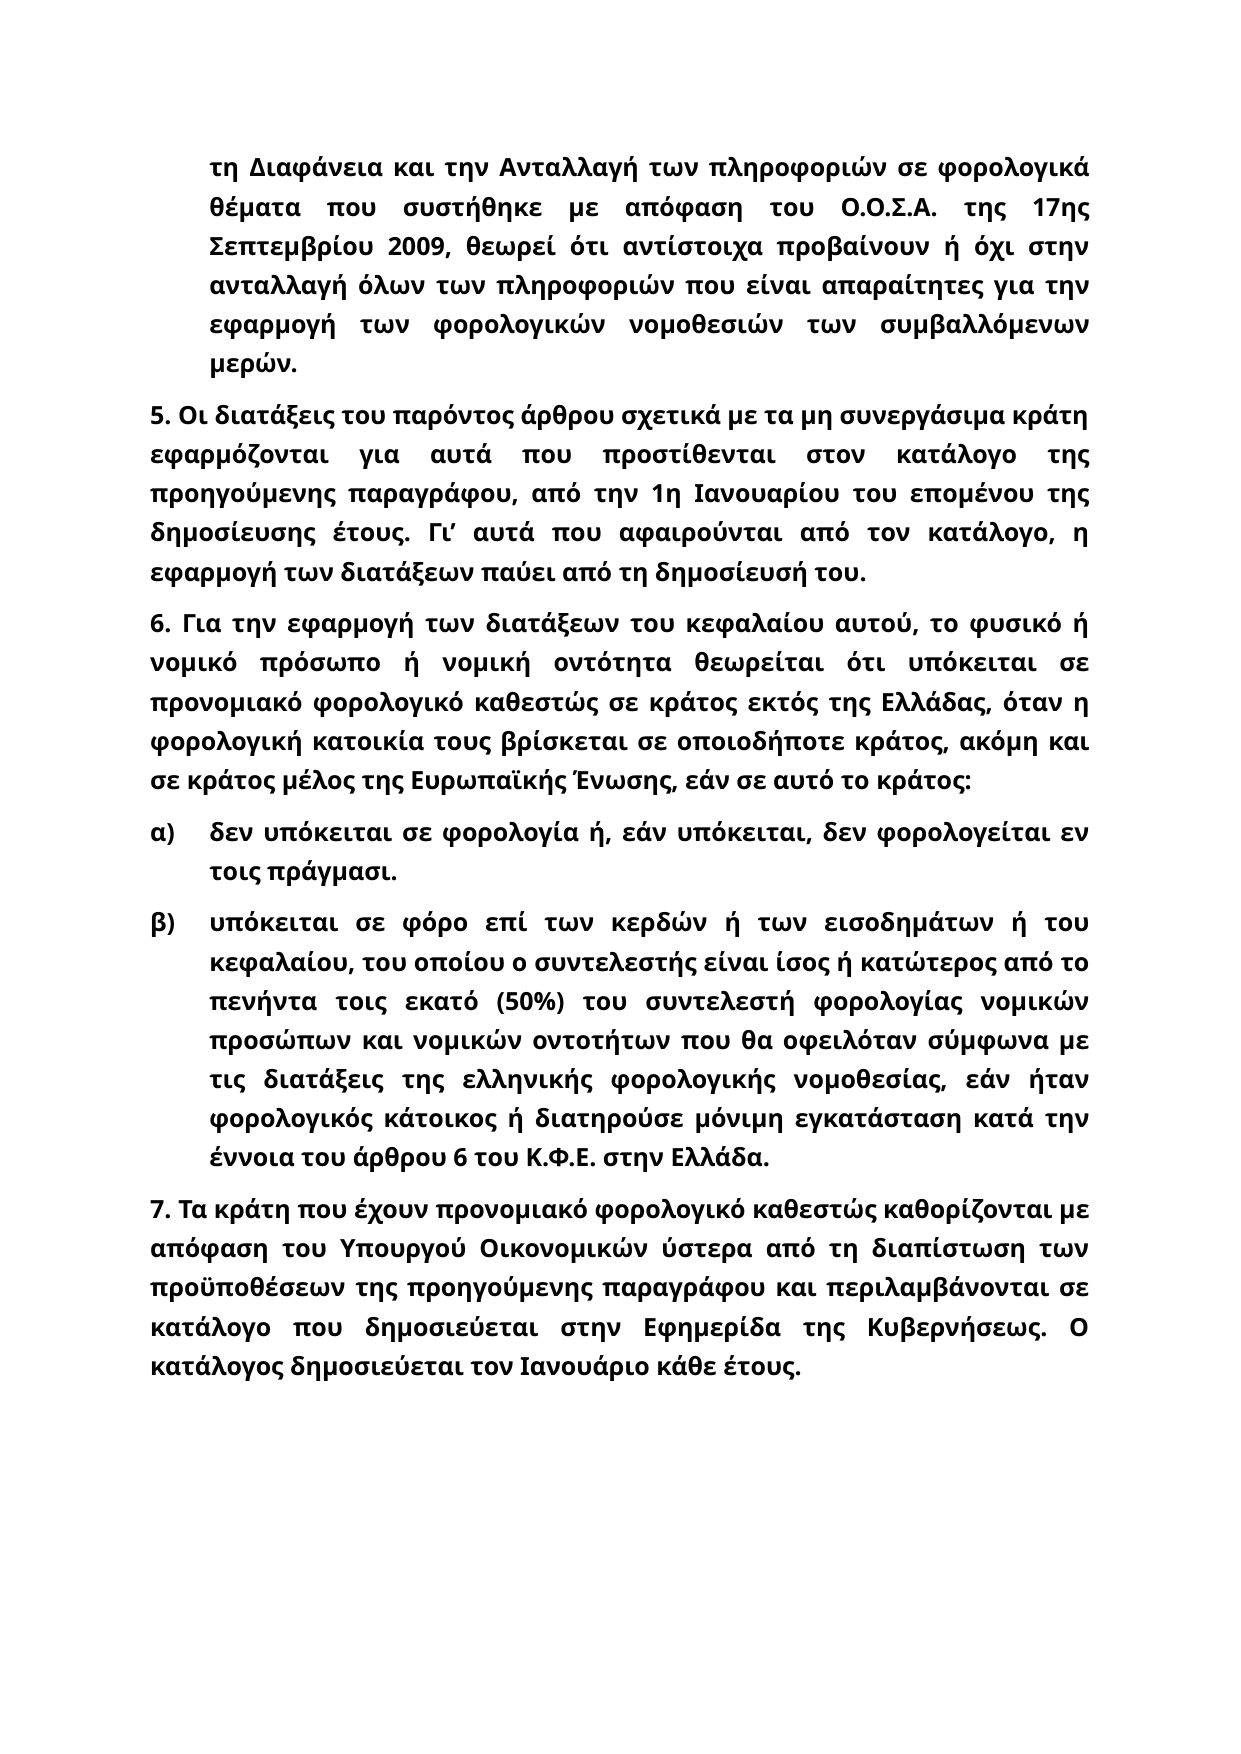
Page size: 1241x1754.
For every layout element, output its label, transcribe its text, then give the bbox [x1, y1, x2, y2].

text 5. Οι διατάξεις του παρόντος άρθρου σχετικά με τα μη συνεργάσιμα κράτη εφαρμόζονται για αυτά που προστίθενται στον κατάλογο της προηγούμενης παραγράφου, από την 1η Ιανουαρίου του επομένου της δημοσίευσης έτους. Γι’ αυτά που αφαιρούνται από τον κατάλογο, η εφαρμογή των διατάξεων παύει από τη δημοσίευσή του. [150, 397, 1090, 588]
list β) υπόκειται σε φόρο επί των κερδών ή των εισοδημάτων ή του κεφαλαίου, του οποίου ο συντελεστής είναι ίσος ή κατώτερος από το πενήντα τοις εκατό (50%) του συντελεστή φορολογίας νομικών προσώπων και νομικών οντοτήτων που θα οφειλόταν σύμφωνα με τις διατάξεις της ελληνικής φορολογικής νομοθεσίας, εάν ήταν φορολογικός κάτοικος ή διατηρούσε μόνιμη εγκατάσταση κατά την έννοια του άρθρου 6 του Κ.Φ.Ε. στην Ελλάδα. [150, 905, 1090, 1174]
list τη Διαφάνεια και την Ανταλλαγή των πληροφοριών σε φορολογικά θέματα που συστήθηκε με απόφαση του Ο.Ο.Σ.Α. της 17ης Σεπτεμβρίου 2009, θεωρεί ότι αντίστοιχα προβαίνουν ή όχι στην ανταλλαγή όλων των πληροφοριών που είναι απαραίτητες για την εφαρμογή των φορολογικών νομοθεσιών των συμβαλλόμενων μερών. [150, 150, 1090, 380]
list α) δεν υπόκειται σε φορολογία ή, εάν υπόκειται, δεν φορολογείται εν τοις πράγμασι. [150, 814, 1090, 887]
text 7. Τα κράτη που έχουν προνομιακό φορολογικό καθεστώς καθορίζονται με απόφαση του Υπουργού Οικονομικών ύστερα από τη διαπίστωση των προϋποθέσεων της προηγούμενης παραγράφου και περιλαμβάνονται σε κατάλογο που δημοσιεύεται στην Εφημερίδα της Κυβερνήσεως. Ο κατάλογος δημοσιεύεται τον Ιανουάριο κάθε έτους. [150, 1192, 1090, 1382]
text 6. Για την εφαρμογή των διατάξεων του κεφαλαίου αυτού, το φυσικό ή νομικό πρόσωπο ή νομική οντότητα θεωρείται ότι υπόκειται σε προνομιακό φορολογικό καθεστώς σε κράτος εκτός της Ελλάδας, όταν η φορολογική κατοικία τους βρίσκεται σε οποιοδήποτε κράτος, ακόμη και σε κράτος μέλος της Ευρωπαϊκής Ένωσης, εάν σε αυτό το κράτος: [150, 606, 1090, 797]
